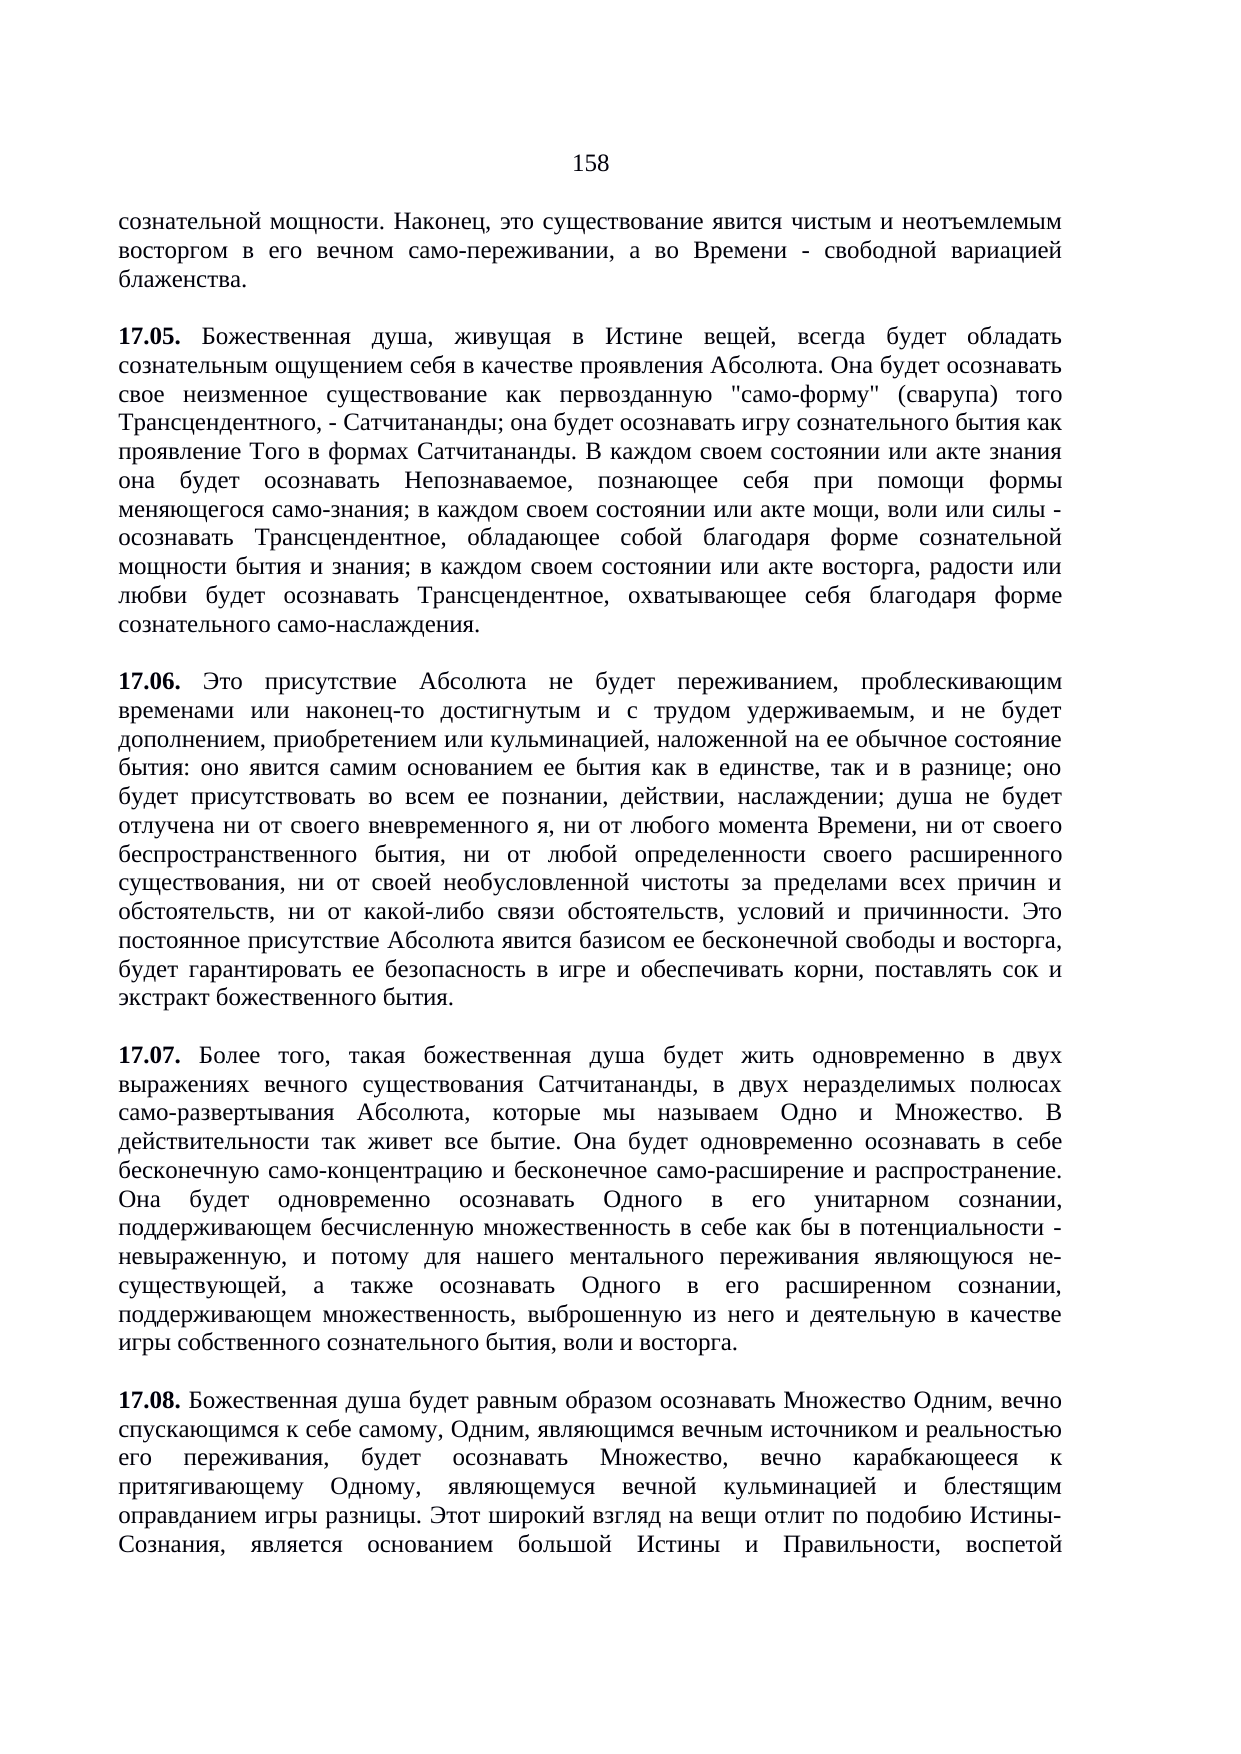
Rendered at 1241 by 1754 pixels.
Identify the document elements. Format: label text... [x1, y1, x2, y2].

text 17.06. Это присутствие Абсолюта не будет переживанием, проблескивающим временами или наконец-то достигнутым и с трудом удерживаемым, и не будет дополнением, приобретением или кульминацией, наложенной на ее обычное состояние бытия: оно явится самим основанием ее бытия как в единстве, так и в разнице; оно будет присутствовать во всем ее познании, действии, наслаждении; душа не будет отлучена ни от своего вневременного я, ни от любого момента Времени, ни от своего беспространственного бытия, ни от любой определенности своего расширенного существования, ни от своей необусловленной чистоты за пределами всех причин и обстоятельств, ни от какой-либо связи обстоятельств, условий и причинности. Это постоянное присутствие Абсолюта явится базисом ее бесконечной свободы и восторга, будет гарантировать ее безопасность в игре и обеспечивать корни, поставлять сок и экстракт божественного бытия. [118, 666, 1063, 1011]
text 17.08. Божественная душа будет равным образом осознавать Множество Одним, вечно спускающимся к себе самому, Одним, являющимся вечным источником и реальностью его переживания, будет осознавать Множество, вечно карабкающееся к притягивающему Одному, являющемуся вечной кульминацией и блестящим оправданием игры разницы. Этот широкий взгляд на вещи отлит по подобию Истины-Сознания, является основанием большой Истины и Правильности, воспетой [118, 1385, 1063, 1557]
text сознательной мощности. Наконец, это существование явится чистым и неотъемлемым восторгом в его вечном само-переживании, а во Времени - свободной вариацией блаженства. [118, 206, 1063, 292]
text 17.07. Более того, такая божественная душа будет жить одновременно в двух выражениях вечного существования Сатчитананды, в двух неразделимых полюсах само-развертывания Абсолюта, которые мы называем Одно и Множество. В действительности так живет все бытие. Она будет одновременно осознавать в себе бесконечную само-концентрацию и бесконечное само-расширение и распространение. Она будет одновременно осознавать Одного в его унитарном сознании, поддерживающем бесчисленную множественность в себе как бы в потенциальности - невыраженную, и потому для нашего ментального переживания являющуюся не-существующей, а также осознавать Одного в его расширенном сознании, поддерживающем множественность, выброшенную из него и деятельную в качестве игры собственного сознательного бытия, воли и восторга. [118, 1040, 1063, 1356]
text 17.05. Божественная душа, живущая в Истине вещей, всегда будет обладать сознательным ощущением себя в качестве проявления Абсолюта. Она будет осознавать свое неизменное существование как первозданную "само-форму" (сварупа) того Трансцендентного, - Сатчитананды; она будет осознавать игру сознательного бытия как проявление Того в формах Сатчитананды. В каждом своем состоянии или акте знания она будет осознавать Непознаваемое, познающее себя при помощи формы меняющегося само-знания; в каждом своем состоянии или акте мощи, воли или силы - осознавать Трансцендентное, обладающее собой благодаря форме сознательной мощности бытия и знания; в каждом своем состоянии или акте восторга, радости или любви будет осознавать Трансцендентное, охватывающее себя благодаря форме сознательного само-наслаждения. [118, 321, 1063, 637]
